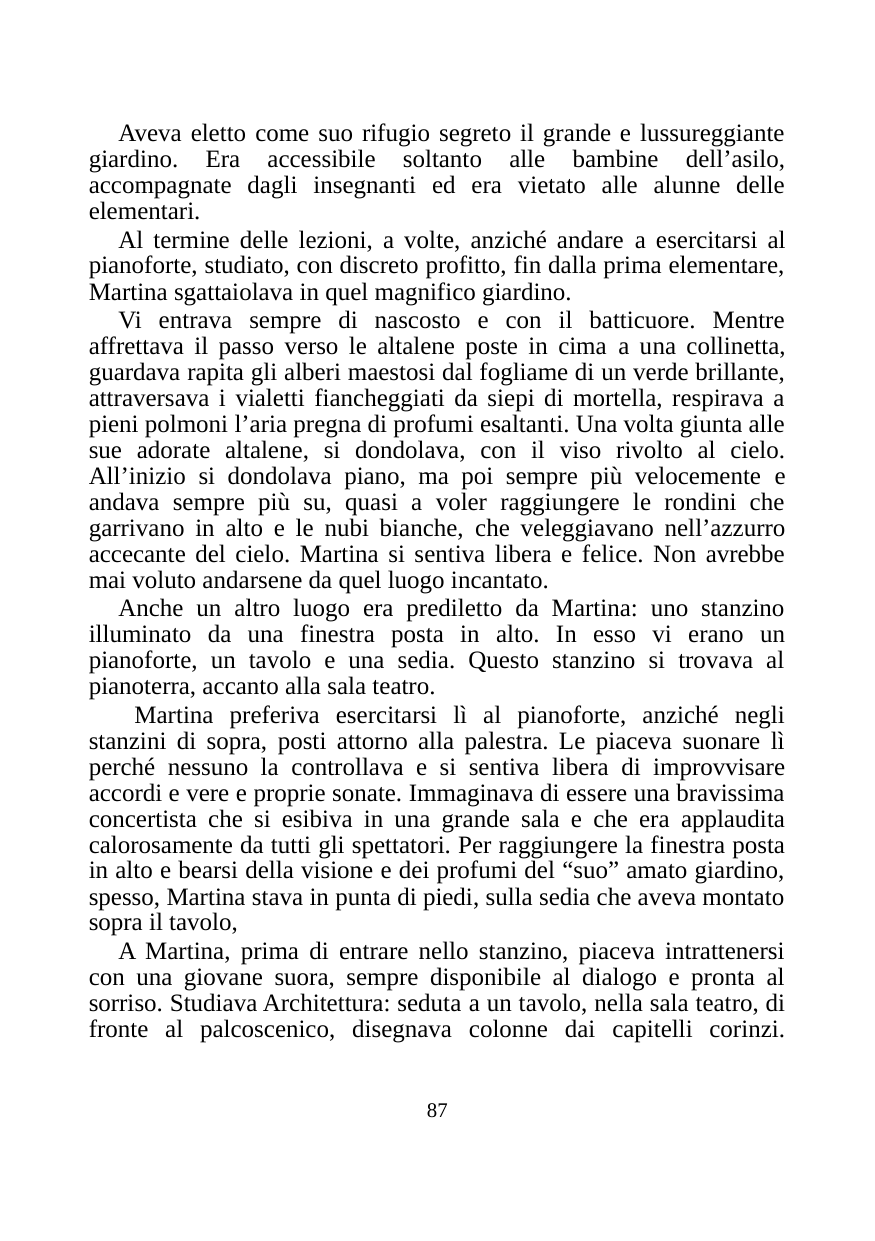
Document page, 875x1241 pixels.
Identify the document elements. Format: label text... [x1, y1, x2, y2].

text A Martina, prima di entrare nello stanzino, piaceva intrattenersi con una giovane suora, sempre disponibile al dialogo e pronta al sorriso. Studiava Architettura: seduta a un tavolo, nella sala teatro, di fronte al palcoscenico, disegnava colonne dai capitelli corinzi. [88, 936, 786, 1043]
text Anche un altro luogo era prediletto da Martina: uno stanzino illuminato da una finestra posta in alto. In esso vi erano un pianoforte, un tavolo e una sedia. Questo stanzino si trovava al pianoterra, accanto alla sala teatro. [88, 593, 786, 700]
text Aveva eletto come suo rifugio segreto il grande e lussureggiante giardino. Era accessibile soltanto alle bambine dell’asilo, accompagnate dagli insegnanti ed era vietato alle alunne delle elementari. [88, 118, 786, 225]
text Martina preferiva esercitarsi lì al pianoforte, anziché negli stanzini di sopra, posti attorno alla palestra. Le piaceva suonare lì perché nessuno la controllava e si sentiva libera di improvvisare accordi e vere e proprie sonate. Immaginava di essere una bravissima concertista che si esibiva in una grande sala e che era applaudita calorosamente da tutti gli spettatori. Per raggiungere la finestra posta in alto e bearsi della visione e dei profumi del “suo” amato giardino, spesso, Martina stava in punta di piedi, sulla sedia che aveva montato sopra il tavolo, [88, 700, 786, 936]
text Vi entrava sempre di nascosto e con il batticuore. Mentre affrettava il passo verso le altalene poste in cima a una collinetta, guardava rapita gli alberi maestosi dal fogliame di un verde brillante, attraversava i vialetti fiancheggiati da siepi di mortella, respirava a pieni polmoni l’aria pregna di profumi esaltanti. Una volta giunta alle sue adorate altalene, si dondolava, con il viso rivolto al cielo. All’inizio si dondolava piano, ma poi sempre più velocemente e andava sempre più su, quasi a voler raggiungere le rondini che garrivano in alto e le nubi bianche, che veleggiavano nell’azzurro accecante del cielo. Martina si sentiva libera e felice. Non avrebbe mai voluto andarsene da quel luogo incantato. [88, 305, 786, 593]
text Al termine delle lezioni, a volte, anziché andare a esercitarsi al pianoforte, studiato, con discreto profitto, fin dalla prima elementare, Martina sgattaiolava in quel magnifico giardino. [88, 225, 786, 305]
